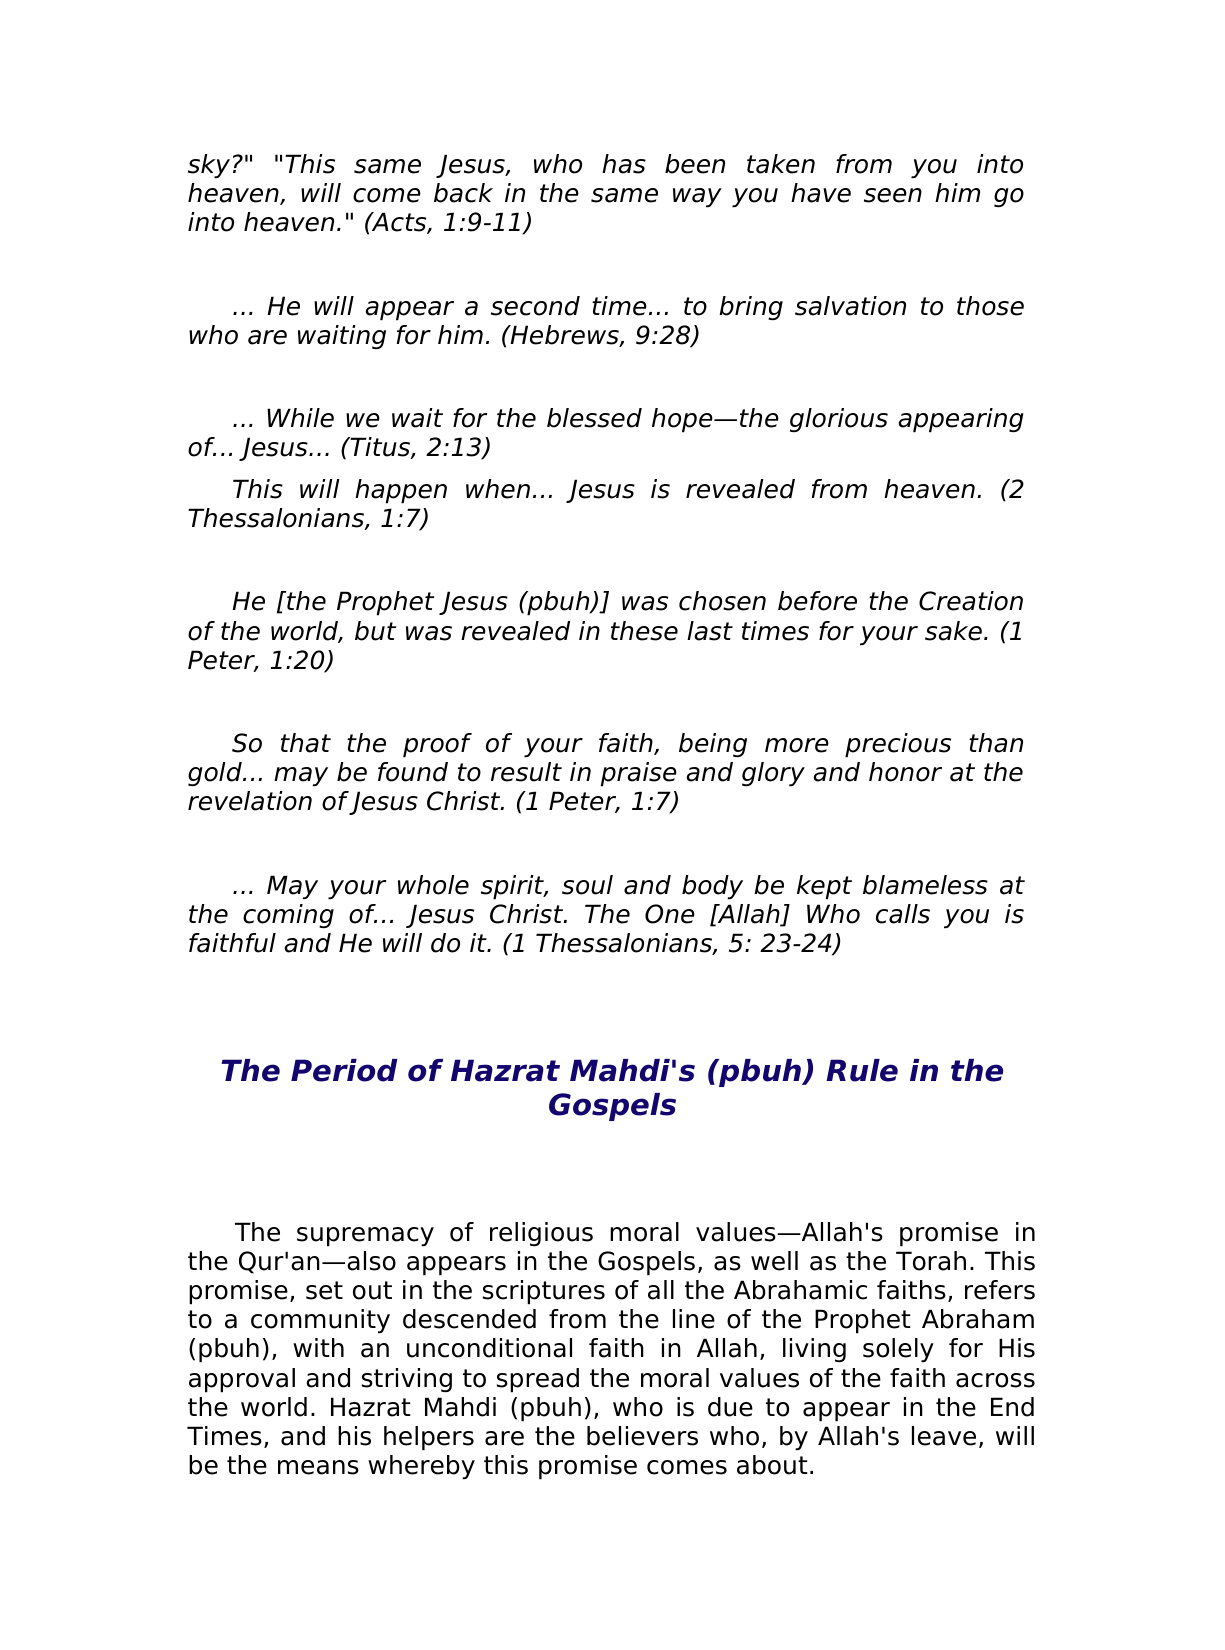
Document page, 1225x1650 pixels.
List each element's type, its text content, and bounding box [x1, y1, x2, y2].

text The supremacy of religious moral values—Allah's promise in the Qur'an—also appears in the Gospels, as well as the Torah. This promise, set out in the scriptures of all the Abrahamic faiths, refers to a community descended from the line of the Prophet Abraham (pbuh), with an unconditional faith in Allah, living solely for His approval and striving to spread the moral values of the faith across the world. Hazrat Mahdi (pbuh), who is due to appear in the End Times, and his helpers are the believers who, by Allah's leave, will be the means whereby this promise comes about. [187, 1218, 1037, 1480]
text So that the proof of your faith, being more precious than gold... may be found to result in praise and glory and honor at the revelation of Jesus Christ. (1 Peter, 1:7) [187, 729, 1026, 817]
text He [the Prophet Jesus (pbuh)] was chosen before the Creation of the world, but was revealed in these last times for your sake. (1 Peter, 1:20) [187, 587, 1026, 675]
text This will happen when... Jesus is revealed from heaven. (2 Thessalonians, 1:7) [187, 475, 1026, 533]
text ... May your whole spirit, soul and body be kept blameless at the coming of... Jesus Christ. The One [Allah] Who calls you is faithful and He will do it. (1 Thessalonians, 5: 23-24) [187, 871, 1026, 958]
text sky?" "This same Jesus, who has been taken from you into heaven, will come back in the same way you have seen him go into heaven." (Acts, 1:9-11) [187, 150, 1026, 237]
text ... He will appear a second time... to bring salvation to those who are waiting for him. (Hebrews, 9:28) [187, 292, 1026, 350]
text ... While we wait for the blessed hope—the glorious appearing of... Jesus... (Titus, 2:13) [187, 404, 1026, 462]
text The Period of Hazrat Mahdi's (pbuh) Rule in the Gospels [187, 1054, 1037, 1122]
